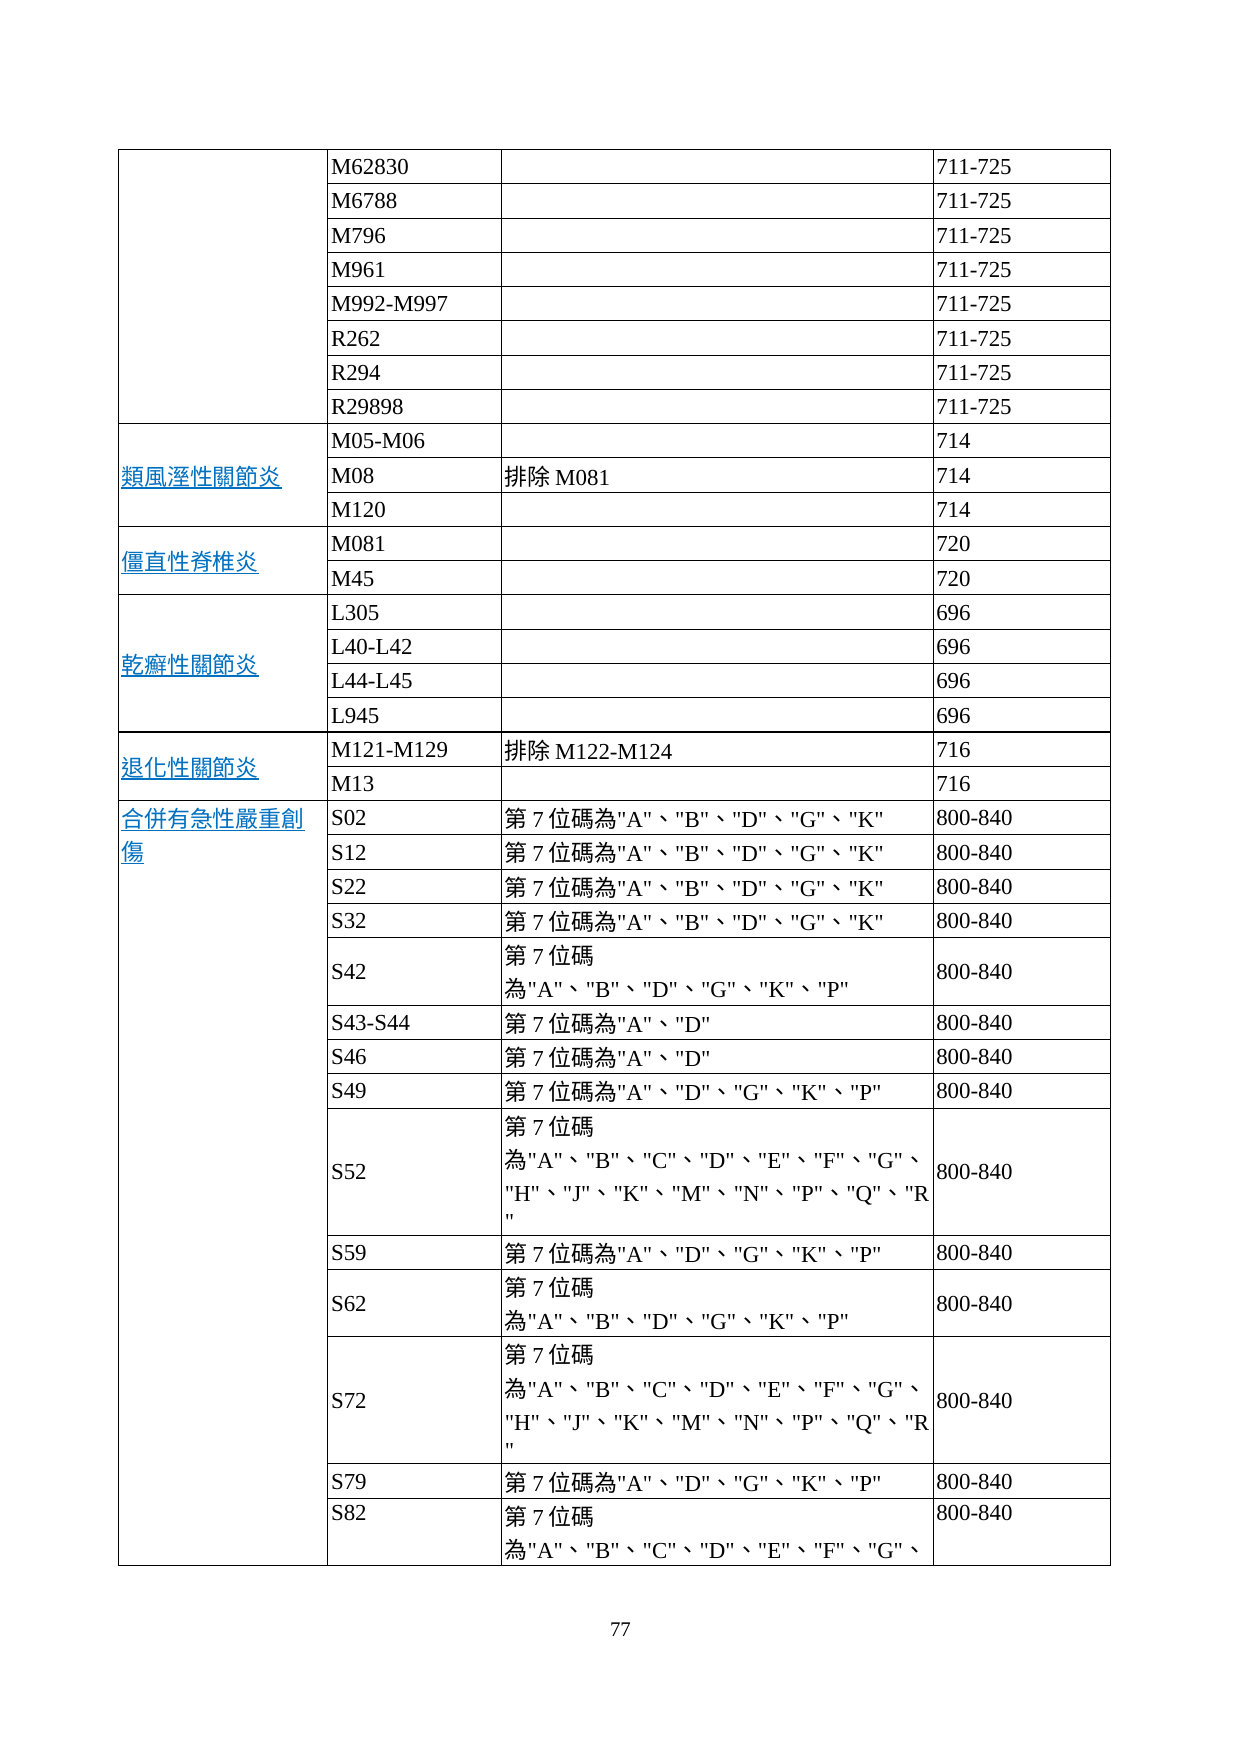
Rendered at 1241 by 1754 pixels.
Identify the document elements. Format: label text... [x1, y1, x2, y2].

table_cell 800-840 [934, 1074, 1110, 1107]
table_cell [119, 150, 327, 423]
table_cell S46 [328, 1040, 501, 1073]
table_cell M13 [328, 767, 501, 800]
table_cell 800-840 [934, 1236, 1110, 1269]
table_cell 711-725 [934, 287, 1110, 320]
table_cell [502, 390, 933, 423]
table_cell 696 [934, 698, 1110, 731]
table_cell 800-840 [934, 835, 1110, 868]
table_cell S79 [328, 1464, 501, 1498]
table_cell 第7位碼為"A"、"B"、"D"、"G"、"K"、"P" [502, 938, 933, 1004]
table_cell 711-725 [934, 253, 1110, 286]
table_cell 第7位碼為"A"、"D" [502, 1040, 933, 1073]
table_cell 696 [934, 630, 1110, 663]
table_cell [502, 767, 933, 800]
table_cell 696 [934, 595, 1110, 629]
table_cell S72 [328, 1337, 501, 1463]
table_cell R294 [328, 356, 501, 389]
table_cell L40-L42 [328, 630, 501, 663]
table_cell 第7位碼為"A"、"D"、"G"、"K"、"P" [502, 1236, 933, 1269]
table_cell 第7位碼為"A"、"D"、"G"、"K"、"P" [502, 1074, 933, 1107]
table_cell 第7位碼為"A"、"B"、"D"、"G"、"K" [502, 835, 933, 868]
table_cell S22 [328, 870, 501, 903]
table_cell 800-840 [934, 1109, 1110, 1234]
table_cell L305 [328, 595, 501, 629]
table_cell 乾癬性關節炎 [119, 595, 327, 731]
table_cell 800-840 [934, 1040, 1110, 1073]
table_cell 800-840 [934, 1337, 1110, 1463]
table_cell [502, 184, 933, 217]
table_cell 僵直性脊椎炎 [119, 527, 327, 594]
table_cell 第7位碼為"A"、"B"、"D"、"G"、"K" [502, 801, 933, 834]
table_cell 800-840 [934, 938, 1110, 1004]
table_cell 第7位碼為"A"、"B"、"C"、"D"、"E"、"F"、"G"、"H"、"J"、"K"、"M"、"N"、"P"、"Q"、"R" [502, 1337, 933, 1463]
table_cell 711-725 [934, 321, 1110, 354]
table_cell M961 [328, 253, 501, 286]
table_cell [502, 321, 933, 354]
table_cell 800-840 [934, 870, 1110, 903]
table_cell 排除M122-M124 [502, 733, 933, 766]
table_cell 711-725 [934, 150, 1110, 183]
table_cell S43-S44 [328, 1006, 501, 1039]
table_cell 696 [934, 664, 1110, 697]
table_cell 800-840 [934, 1270, 1110, 1336]
table_cell 第7位碼為"A"、"D" [502, 1006, 933, 1039]
table_cell S32 [328, 904, 501, 937]
table_cell 714 [934, 493, 1110, 526]
table_cell 退化性關節炎 [119, 733, 327, 800]
table_cell L44-L45 [328, 664, 501, 697]
table_cell S62 [328, 1270, 501, 1336]
table_cell [502, 595, 933, 629]
table_cell M992-M997 [328, 287, 501, 320]
table_cell M05-M06 [328, 424, 501, 457]
table_cell [502, 424, 933, 457]
table_cell 720 [934, 527, 1110, 560]
table_cell 711-725 [934, 390, 1110, 423]
table_cell 800-840 [934, 801, 1110, 834]
table_cell 合併有急性嚴重創傷 [119, 801, 327, 1565]
table_cell R29898 [328, 390, 501, 423]
table_cell 711-725 [934, 184, 1110, 217]
table_cell 720 [934, 561, 1110, 594]
table_cell 800-840 [934, 1464, 1110, 1498]
table_cell [502, 493, 933, 526]
table_cell 800-840 [934, 1006, 1110, 1039]
table_cell S12 [328, 835, 501, 868]
table_cell M121-M129 [328, 733, 501, 766]
table_cell [502, 287, 933, 320]
table_cell [502, 561, 933, 594]
table_cell 第7位碼為"A"、"B"、"D"、"G"、"K" [502, 904, 933, 937]
table_cell S82 [328, 1499, 501, 1565]
table_cell 第7位碼為"A"、"B"、"D"、"G"、"K" [502, 870, 933, 903]
table_cell [502, 219, 933, 252]
table_cell L945 [328, 698, 501, 731]
table_cell M081 [328, 527, 501, 560]
table_cell [502, 356, 933, 389]
table_cell [502, 527, 933, 560]
table_cell [502, 664, 933, 697]
table_cell 714 [934, 458, 1110, 492]
table_cell 800-840 [934, 904, 1110, 937]
table_cell 第7位碼為"A"、"D"、"G"、"K"、"P" [502, 1464, 933, 1498]
table_cell 排除M081 [502, 458, 933, 492]
table_cell 711-725 [934, 356, 1110, 389]
table_cell [502, 253, 933, 286]
table_cell M08 [328, 458, 501, 492]
table_cell [502, 698, 933, 731]
table_cell 800-840 [934, 1499, 1110, 1565]
table_cell M6788 [328, 184, 501, 217]
table_cell M120 [328, 493, 501, 526]
table_cell 716 [934, 733, 1110, 766]
table_cell S59 [328, 1236, 501, 1269]
table_cell 714 [934, 424, 1110, 457]
table_cell M796 [328, 219, 501, 252]
table_cell [502, 630, 933, 663]
table_cell S02 [328, 801, 501, 834]
table_cell 第7位碼為"A"、"B"、"C"、"D"、"E"、"F"、"G"、"H"、"J"、"K"、"M"、"N"、"P"、"Q"、"R" [502, 1109, 933, 1234]
table_cell 716 [934, 767, 1110, 800]
table_cell S49 [328, 1074, 501, 1107]
table_cell M62830 [328, 150, 501, 183]
table_cell S42 [328, 938, 501, 1004]
table_cell M45 [328, 561, 501, 594]
table_cell 711-725 [934, 219, 1110, 252]
table_cell 類風溼性關節炎 [119, 424, 327, 526]
table_cell [502, 150, 933, 183]
table_cell 第7位碼為"A"、"B"、"C"、"D"、"E"、"F"、"G"、 [502, 1499, 933, 1565]
table_cell 第7位碼為"A"、"B"、"D"、"G"、"K"、"P" [502, 1270, 933, 1336]
table_cell R262 [328, 321, 501, 354]
table_cell S52 [328, 1109, 501, 1234]
